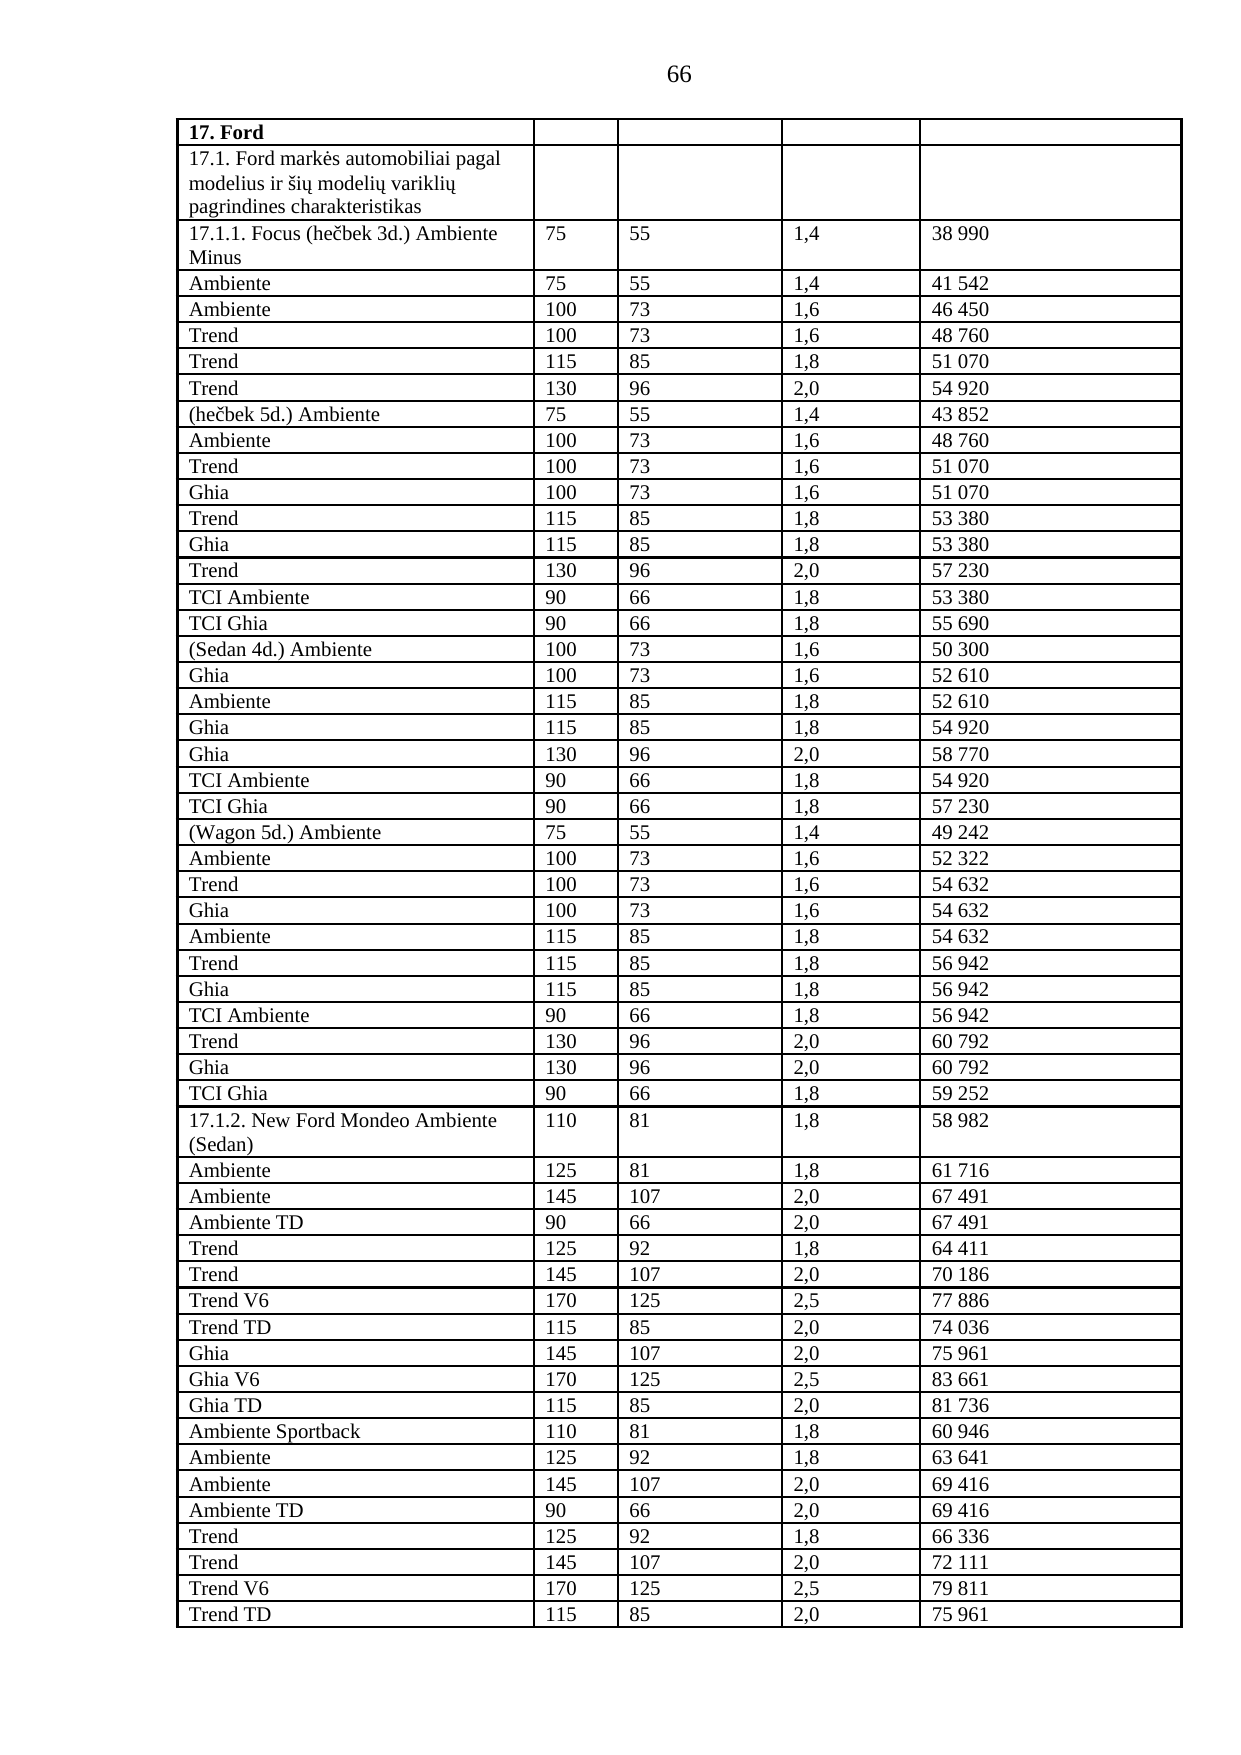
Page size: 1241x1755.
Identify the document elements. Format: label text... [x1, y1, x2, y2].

table_cell 96 [619, 559, 781, 582]
table_cell 85 [619, 715, 781, 739]
table_cell 90 [535, 794, 617, 818]
table_cell 57 230 [921, 794, 1180, 818]
table_cell 41 542 [921, 271, 1180, 295]
table_cell 90 [535, 1081, 617, 1105]
table_cell 1,4 [783, 820, 919, 844]
table_cell 73 [619, 898, 781, 922]
table_cell 73 [619, 846, 781, 870]
table_cell 107 [619, 1341, 781, 1365]
table_cell Trend [179, 1029, 533, 1053]
table_cell 1,6 [783, 846, 919, 870]
table_cell 57 230 [921, 559, 1180, 582]
table_cell 55 [619, 402, 781, 426]
table_cell 1,8 [783, 1524, 919, 1548]
table_cell [921, 120, 1180, 144]
table_cell 75 [535, 402, 617, 426]
table_cell Trend [179, 454, 533, 478]
table_cell 67 491 [921, 1210, 1180, 1234]
table_cell 75 961 [921, 1602, 1180, 1626]
table_cell Trend [179, 506, 533, 530]
table_cell [619, 120, 781, 144]
table_cell 60 792 [921, 1055, 1180, 1079]
table_cell 115 [535, 977, 617, 1001]
table_cell 54 632 [921, 925, 1180, 948]
table_cell 130 [535, 1055, 617, 1079]
table_cell 92 [619, 1445, 781, 1469]
table_cell 1,6 [783, 428, 919, 452]
table_cell 100 [535, 872, 617, 896]
table_cell Ghia [179, 532, 533, 556]
table_cell 115 [535, 925, 617, 948]
table_cell 81 [619, 1158, 781, 1182]
table_cell 51 070 [921, 454, 1180, 478]
table_cell 145 [535, 1184, 617, 1208]
table_cell 115 [535, 532, 617, 556]
table_cell Trend [179, 951, 533, 975]
table_cell 60 946 [921, 1419, 1180, 1443]
table_cell Trend TD [179, 1602, 533, 1626]
table_cell 130 [535, 375, 617, 399]
table_cell 1,8 [783, 585, 919, 609]
table_cell 100 [535, 323, 617, 347]
table_cell 69 416 [921, 1498, 1180, 1522]
table_cell Ghia [179, 715, 533, 739]
table_cell 110 [535, 1108, 617, 1156]
table_cell 81 [619, 1108, 781, 1156]
table_cell 115 [535, 1393, 617, 1417]
table_cell 55 [619, 221, 781, 269]
table_cell 73 [619, 872, 781, 896]
table_cell 66 [619, 1210, 781, 1234]
table_cell 115 [535, 715, 617, 739]
table_cell (Wagon 5d.) Ambiente [179, 820, 533, 844]
table_cell 66 [619, 611, 781, 635]
table_cell 85 [619, 532, 781, 556]
table_cell TCI Ambiente [179, 1003, 533, 1027]
table_cell 1,4 [783, 271, 919, 295]
table_cell 2,0 [783, 741, 919, 766]
table_cell Ghia [179, 663, 533, 687]
table_cell 2,0 [783, 1210, 919, 1234]
table_cell 54 920 [921, 375, 1180, 399]
table_cell Ambiente TD [179, 1210, 533, 1234]
table_cell 145 [535, 1341, 617, 1365]
table_cell 1,6 [783, 898, 919, 922]
table_cell Trend [179, 1262, 533, 1286]
table_cell 125 [619, 1289, 781, 1312]
table_cell 66 [619, 585, 781, 609]
table_cell 2,0 [783, 1550, 919, 1574]
table_cell 70 186 [921, 1262, 1180, 1286]
table_cell 85 [619, 951, 781, 975]
table_cell 100 [535, 428, 617, 452]
table_cell 170 [535, 1367, 617, 1391]
table_cell TCI Ambiente [179, 585, 533, 609]
table_cell 1,8 [783, 1445, 919, 1469]
table_cell Ambiente [179, 1184, 533, 1208]
table_cell 49 242 [921, 820, 1180, 844]
table_cell Ghia V6 [179, 1367, 533, 1391]
table_cell 100 [535, 637, 617, 661]
table_cell 17. Ford [179, 120, 533, 144]
table_cell 52 610 [921, 663, 1180, 687]
table_cell 1,6 [783, 297, 919, 321]
table_cell 54 632 [921, 898, 1180, 922]
table_cell 63 641 [921, 1445, 1180, 1469]
table_cell 2,5 [783, 1289, 919, 1312]
table_cell 83 661 [921, 1367, 1180, 1391]
table_cell 72 111 [921, 1550, 1180, 1574]
table_cell 125 [535, 1236, 617, 1260]
table_cell 81 736 [921, 1393, 1180, 1417]
table_cell 85 [619, 349, 781, 373]
table_cell Ghia [179, 898, 533, 922]
table_cell 53 380 [921, 585, 1180, 609]
table_cell 48 760 [921, 323, 1180, 347]
table_cell 73 [619, 637, 781, 661]
table_cell 2,0 [783, 559, 919, 582]
table_cell 100 [535, 480, 617, 504]
table_cell (hečbek 5d.) Ambiente [179, 402, 533, 426]
table_cell 2,5 [783, 1576, 919, 1600]
table_cell Trend [179, 872, 533, 896]
table_cell 85 [619, 689, 781, 713]
table_cell TCI Ambiente [179, 768, 533, 792]
table_cell 115 [535, 506, 617, 530]
table_cell 2,0 [783, 1315, 919, 1339]
table_cell 1,8 [783, 977, 919, 1001]
table_cell Trend [179, 1550, 533, 1574]
table_cell 43 852 [921, 402, 1180, 426]
table_cell 73 [619, 323, 781, 347]
table_cell 2,0 [783, 1341, 919, 1365]
table_cell 55 [619, 820, 781, 844]
table_cell Ghia TD [179, 1393, 533, 1417]
table_cell 107 [619, 1471, 781, 1496]
table_cell 75 [535, 221, 617, 269]
table_cell 66 [619, 768, 781, 792]
table_cell 145 [535, 1550, 617, 1574]
table_cell 50 300 [921, 637, 1180, 661]
table_cell 115 [535, 951, 617, 975]
table_cell 73 [619, 428, 781, 452]
table_cell 17.1.1. Focus (hečbek 3d.) Ambiente Minus [179, 221, 533, 269]
table_cell 1,8 [783, 1108, 919, 1156]
table_cell 53 380 [921, 532, 1180, 556]
table_cell 2,0 [783, 1471, 919, 1496]
table_cell 1,8 [783, 1419, 919, 1443]
table_cell 125 [535, 1158, 617, 1182]
table_cell 100 [535, 846, 617, 870]
table_cell 2,5 [783, 1367, 919, 1391]
table_cell 110 [535, 1419, 617, 1443]
table_cell 85 [619, 1315, 781, 1339]
table_cell Trend V6 [179, 1289, 533, 1312]
table_cell 73 [619, 663, 781, 687]
table_cell Trend [179, 349, 533, 373]
table_cell 56 942 [921, 977, 1180, 1001]
table_cell [783, 120, 919, 144]
table_cell 92 [619, 1236, 781, 1260]
table_cell 90 [535, 611, 617, 635]
table_cell 73 [619, 297, 781, 321]
table_cell 2,0 [783, 1393, 919, 1417]
table_cell [619, 146, 781, 218]
table_cell 52 322 [921, 846, 1180, 870]
table_cell 1,6 [783, 323, 919, 347]
table_cell 96 [619, 1055, 781, 1079]
table_cell 1,8 [783, 1081, 919, 1105]
table_cell 85 [619, 1602, 781, 1626]
table_cell 75 [535, 271, 617, 295]
table_cell Ambiente [179, 1445, 533, 1469]
table_cell 130 [535, 559, 617, 582]
table_cell 67 491 [921, 1184, 1180, 1208]
table_cell 79 811 [921, 1576, 1180, 1600]
table_cell [535, 146, 617, 218]
table_cell 58 770 [921, 741, 1180, 766]
table_cell 46 450 [921, 297, 1180, 321]
table_cell 1,4 [783, 402, 919, 426]
table_cell 170 [535, 1576, 617, 1600]
table_cell 1,8 [783, 1158, 919, 1182]
table_cell 170 [535, 1289, 617, 1312]
table_cell 52 610 [921, 689, 1180, 713]
table_cell Ambiente [179, 271, 533, 295]
table_cell 96 [619, 741, 781, 766]
table_cell [783, 146, 919, 218]
table_cell Ghia [179, 741, 533, 766]
table_cell Ambiente [179, 846, 533, 870]
table_cell 1,8 [783, 1236, 919, 1260]
table_cell Trend [179, 1236, 533, 1260]
table_cell 92 [619, 1524, 781, 1548]
table_cell 1,8 [783, 349, 919, 373]
table_cell Ghia [179, 1341, 533, 1365]
table_cell Ambiente [179, 1158, 533, 1182]
table_cell 85 [619, 506, 781, 530]
table_cell 85 [619, 925, 781, 948]
table_cell 145 [535, 1471, 617, 1496]
table_cell 55 690 [921, 611, 1180, 635]
table_cell 51 070 [921, 480, 1180, 504]
table_cell 100 [535, 297, 617, 321]
table_cell 56 942 [921, 1003, 1180, 1027]
table_cell 66 [619, 1081, 781, 1105]
table_cell Ambiente [179, 925, 533, 948]
table_cell 1,6 [783, 872, 919, 896]
table_cell 1,8 [783, 532, 919, 556]
table_cell 75 [535, 820, 617, 844]
table_cell 96 [619, 1029, 781, 1053]
table_cell 1,8 [783, 951, 919, 975]
table_cell 125 [535, 1524, 617, 1548]
table_cell 64 411 [921, 1236, 1180, 1260]
table_cell Ambiente [179, 428, 533, 452]
table_cell 17.1.2. New Ford Mondeo Ambiente (Sedan) [179, 1108, 533, 1156]
table_cell Trend [179, 559, 533, 582]
table_cell 1,8 [783, 1003, 919, 1027]
table_cell 75 961 [921, 1341, 1180, 1365]
table_cell 107 [619, 1550, 781, 1574]
table_cell 90 [535, 768, 617, 792]
table_cell 85 [619, 977, 781, 1001]
table_cell 130 [535, 741, 617, 766]
table_cell 54 920 [921, 715, 1180, 739]
table_cell 100 [535, 663, 617, 687]
table_cell 90 [535, 1003, 617, 1027]
table_cell 2,0 [783, 1602, 919, 1626]
table_cell Trend [179, 375, 533, 399]
table_cell 115 [535, 1602, 617, 1626]
table_cell 1,8 [783, 794, 919, 818]
table_cell Ghia [179, 977, 533, 1001]
table_cell 107 [619, 1262, 781, 1286]
table_cell 100 [535, 898, 617, 922]
table_cell 74 036 [921, 1315, 1180, 1339]
table_cell 115 [535, 689, 617, 713]
table_cell Ambiente TD [179, 1498, 533, 1522]
table_cell 145 [535, 1262, 617, 1286]
table_cell 1,4 [783, 221, 919, 269]
table_cell 58 982 [921, 1108, 1180, 1156]
table_cell 53 380 [921, 506, 1180, 530]
table_cell 125 [535, 1445, 617, 1469]
table_cell Ambiente Sportback [179, 1419, 533, 1443]
table_cell 1,6 [783, 480, 919, 504]
table_cell 2,0 [783, 375, 919, 399]
table_cell 2,0 [783, 1498, 919, 1522]
table_cell Trend TD [179, 1315, 533, 1339]
table_cell 107 [619, 1184, 781, 1208]
table_cell 96 [619, 375, 781, 399]
table_cell 125 [619, 1367, 781, 1391]
table_cell 48 760 [921, 428, 1180, 452]
table_cell 59 252 [921, 1081, 1180, 1105]
table_cell Ambiente [179, 1471, 533, 1496]
table_cell 2,0 [783, 1262, 919, 1286]
table_cell 17.1. Ford markės automobiliai pagal modelius ir šių modelių variklių pagrindines charakteristikas [179, 146, 533, 218]
table_cell TCI Ghia [179, 611, 533, 635]
table_cell 51 070 [921, 349, 1180, 373]
table_cell 1,8 [783, 925, 919, 948]
table_cell 1,8 [783, 506, 919, 530]
table_cell 100 [535, 454, 617, 478]
table_cell 125 [619, 1576, 781, 1600]
table_cell 73 [619, 480, 781, 504]
table_cell 54 632 [921, 872, 1180, 896]
table_cell 90 [535, 1210, 617, 1234]
table_cell 61 716 [921, 1158, 1180, 1182]
table_cell 66 [619, 1498, 781, 1522]
table_cell 81 [619, 1419, 781, 1443]
table_cell 66 [619, 794, 781, 818]
table_cell Ghia [179, 480, 533, 504]
table_cell 1,8 [783, 689, 919, 713]
table_cell 1,8 [783, 768, 919, 792]
table_cell 85 [619, 1393, 781, 1417]
table_cell 1,8 [783, 715, 919, 739]
table_cell Trend V6 [179, 1576, 533, 1600]
table_cell 77 886 [921, 1289, 1180, 1312]
table_cell 1,6 [783, 637, 919, 661]
table_cell 54 920 [921, 768, 1180, 792]
table_cell 69 416 [921, 1471, 1180, 1496]
table_cell Trend [179, 323, 533, 347]
table_cell 38 990 [921, 221, 1180, 269]
table_cell 90 [535, 1498, 617, 1522]
table_cell 115 [535, 349, 617, 373]
table_cell 55 [619, 271, 781, 295]
table_cell 2,0 [783, 1184, 919, 1208]
table_cell Ambiente [179, 297, 533, 321]
table_cell 2,0 [783, 1055, 919, 1079]
table_cell [535, 120, 617, 144]
table_cell 66 336 [921, 1524, 1180, 1548]
table_cell 56 942 [921, 951, 1180, 975]
table_cell 130 [535, 1029, 617, 1053]
table_cell TCI Ghia [179, 794, 533, 818]
table_cell 1,8 [783, 611, 919, 635]
table_cell Ghia [179, 1055, 533, 1079]
table_cell (Sedan 4d.) Ambiente [179, 637, 533, 661]
table_cell TCI Ghia [179, 1081, 533, 1105]
table_cell 115 [535, 1315, 617, 1339]
table_cell [921, 146, 1180, 218]
table_cell 60 792 [921, 1029, 1180, 1053]
table_cell 1,6 [783, 663, 919, 687]
table_cell 73 [619, 454, 781, 478]
table_cell 90 [535, 585, 617, 609]
table_cell 1,6 [783, 454, 919, 478]
table_cell Ambiente [179, 689, 533, 713]
table_cell 66 [619, 1003, 781, 1027]
table_cell Trend [179, 1524, 533, 1548]
table_cell 2,0 [783, 1029, 919, 1053]
